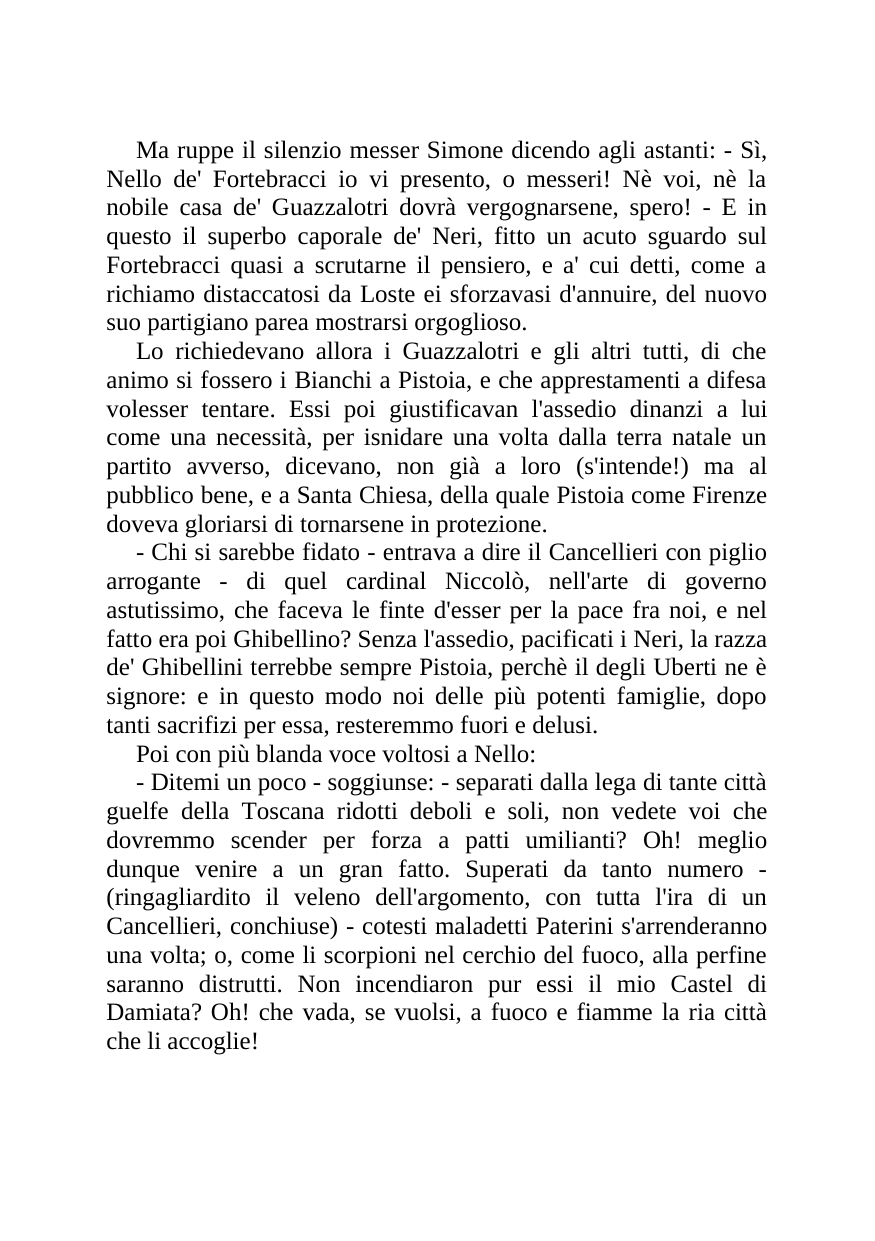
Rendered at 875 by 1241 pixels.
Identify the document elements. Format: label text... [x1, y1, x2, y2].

text Ma ruppe il silenzio messer Simone dicendo agli astanti: - Sì, Nello de' Fortebracci io vi presento, o messeri! Nè voi, nè la nobile casa de' Guazzalotri dovrà vergognarsene, spero! - E in questo il superbo caporale de' Neri, fitto un acuto sguardo sul Fortebracci quasi a scrutarne il pensiero, e a' cui detti, come a richiamo distaccatosi da Loste ei sforzavasi d'annuire, del nuovo suo partigiano parea mostrarsi orgoglioso. [106, 135, 768, 336]
text Lo richiedevano allora i Guazzalotri e gli altri tutti, di che animo si fossero i Bianchi a Pistoia, e che apprestamenti a difesa volesser tentare. Essi poi giustificavan l'assedio dinanzi a lui come una necessità, per isnidare una volta dalla terra natale un partito avverso, dicevano, non già a loro (s'intende!) ma al pubblico bene, e a Santa Chiesa, della quale Pistoia come Firenze doveva gloriarsi di tornarsene in protezione. [106, 336, 768, 537]
text - Ditemi un poco - soggiunse: - separati dalla lega di tante città guelfe della Toscana ridotti deboli e soli, non vedete voi che dovremmo scender per forza a patti umilianti? Oh! meglio dunque venire a un gran fatto. Superati da tanto numero - (ringagliardito il veleno dell'argomento, con tutta l'ira di un Cancellieri, conchiuse) - cotesti maladetti Paterini s'arrenderanno una volta; o, come li scorpioni nel cerchio del fuoco, alla perfine saranno distrutti. Non incendiaron pur essi il mio Castel di Damiata? Oh! che vada, se vuolsi, a fuoco e fiamme la ria città che li accoglie! [106, 767, 768, 1055]
text - Chi si sarebbe fidato - entrava a dire il Cancellieri con piglio arrogante - di quel cardinal Niccolò, nell'arte di governo astutissimo, che faceva le finte d'esser per la pace fra noi, e nel fatto era poi Ghibellino? Senza l'assedio, pacificati i Neri, la razza de' Ghibellini terrebbe sempre Pistoia, perchè il degli Uberti ne è signore: e in questo modo noi delle più potenti famiglie, dopo tanti sacrifizi per essa, resteremmo fuori e delusi. [106, 537, 768, 739]
text Poi con più blanda voce voltosi a Nello: [106, 739, 768, 767]
